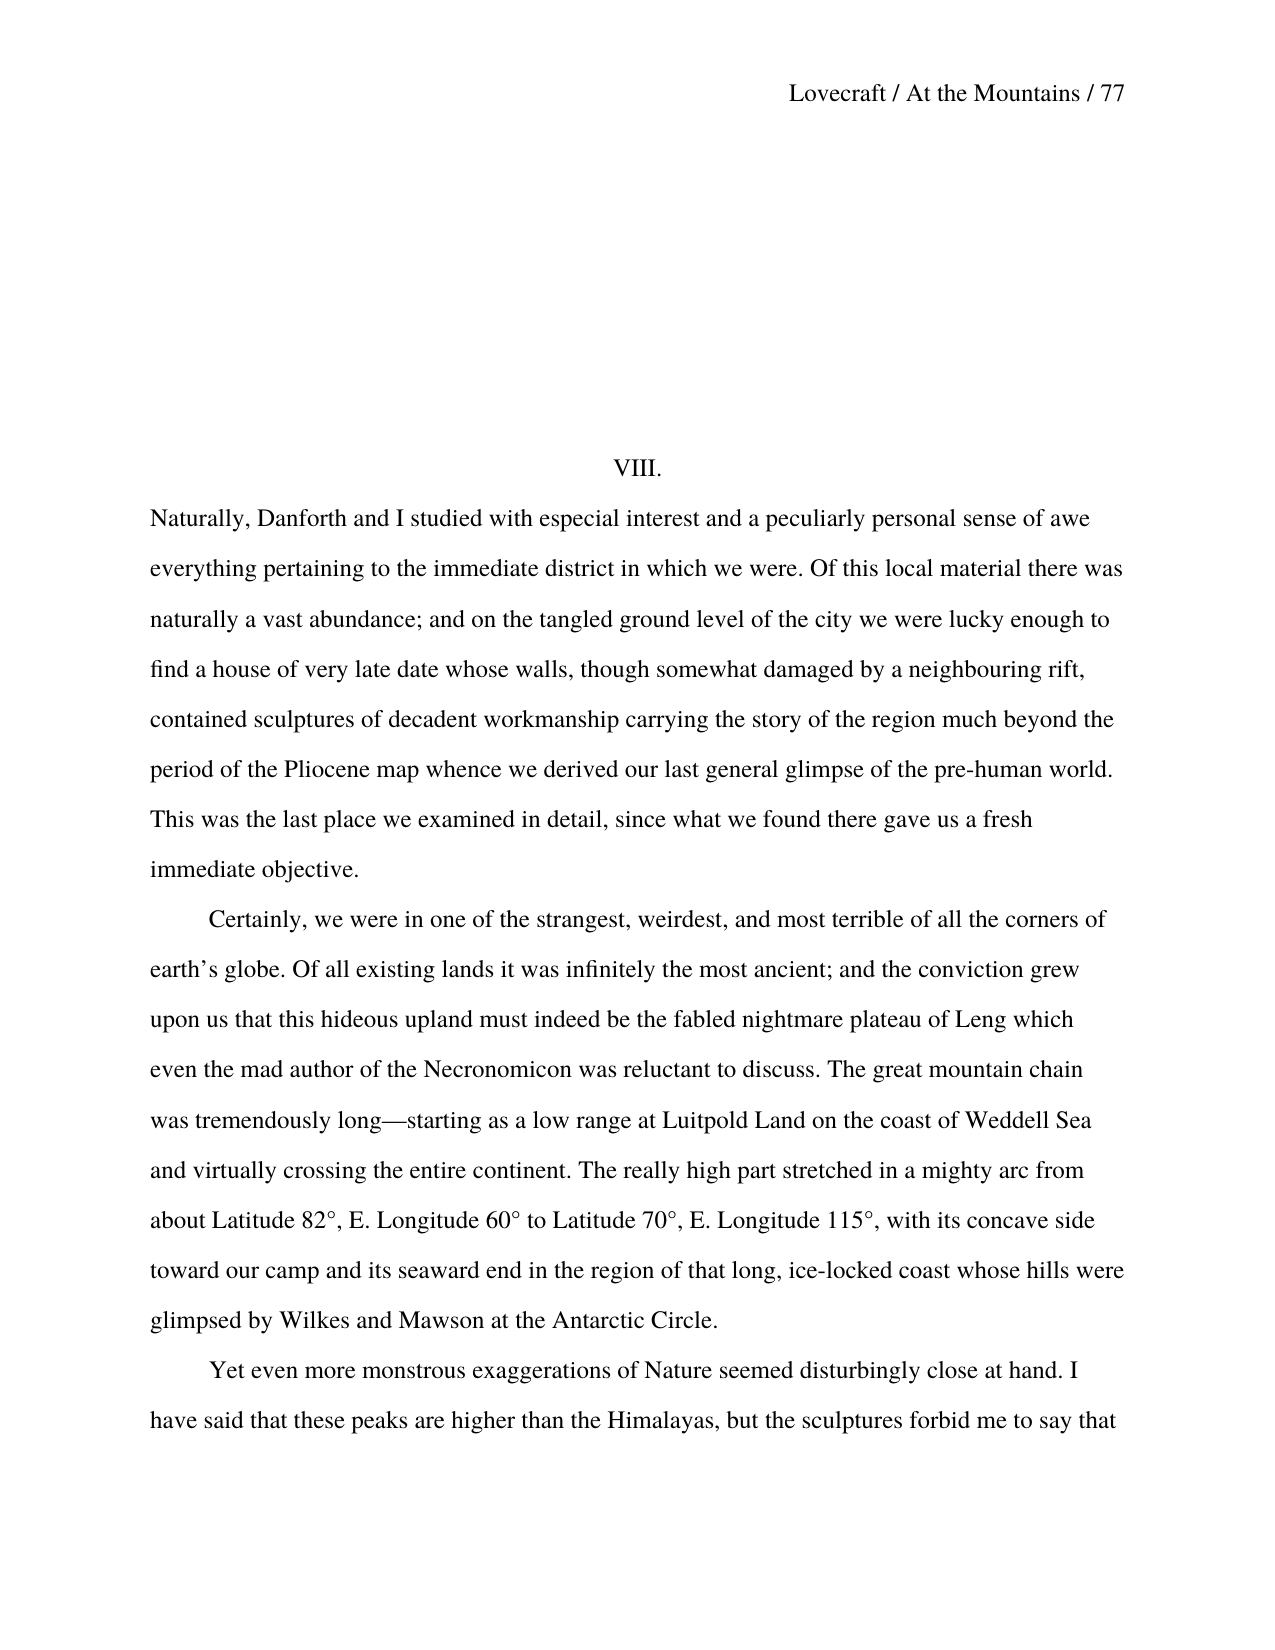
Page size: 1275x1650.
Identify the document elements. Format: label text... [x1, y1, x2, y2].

subtitle VIII. [150, 450, 1125, 483]
text Certainly, we were in one of the strangest, weirdest, and most terrible of all the corners of earth’s globe. Of all existing lands it was infinitely the most ancient; and the conviction grew upon us that this hideous upland must indeed be the fabled nightmare plateau of Leng which even the mad author of the Necronomicon was reluctant to discuss. The great mountain chain was tremendously long—starting as a low range at Luitpold Land on the coast of Weddell Sea and virtually crossing the entire continent. The really high part stretched in a mighty arc from about Latitude 82°, E. Longitude 60° to Latitude 70°, E. Longitude 115°, with its concave side toward our camp and its seaward end in the region of that long, ice-locked coast whose hills were glimpsed by Wilkes and Mawson at the Antarctic Circle. [150, 901, 1125, 1336]
text Naturally, Danforth and I studied with especial interest and a peculiarly personal sense of awe everything pertaining to the immediate district in which we were. Of this local material there was naturally a vast abundance; and on the tangled ground level of the city we were lucky enough to find a house of very late date whose walls, though somewhat damaged by a neighbouring rift, contained sculptures of decadent workmanship carrying the story of the region much beyond the period of the Pliocene map whence we derived our last general glimpse of the pre-human world. This was the last place we examined in detail, since what we found there gave us a fresh immediate objective. [150, 500, 1125, 884]
text Yet even more monstrous exaggerations of Nature seemed disturbingly close at hand. I have said that these peaks are higher than the Himalayas, but the sculptures forbid me to say that [150, 1352, 1125, 1436]
